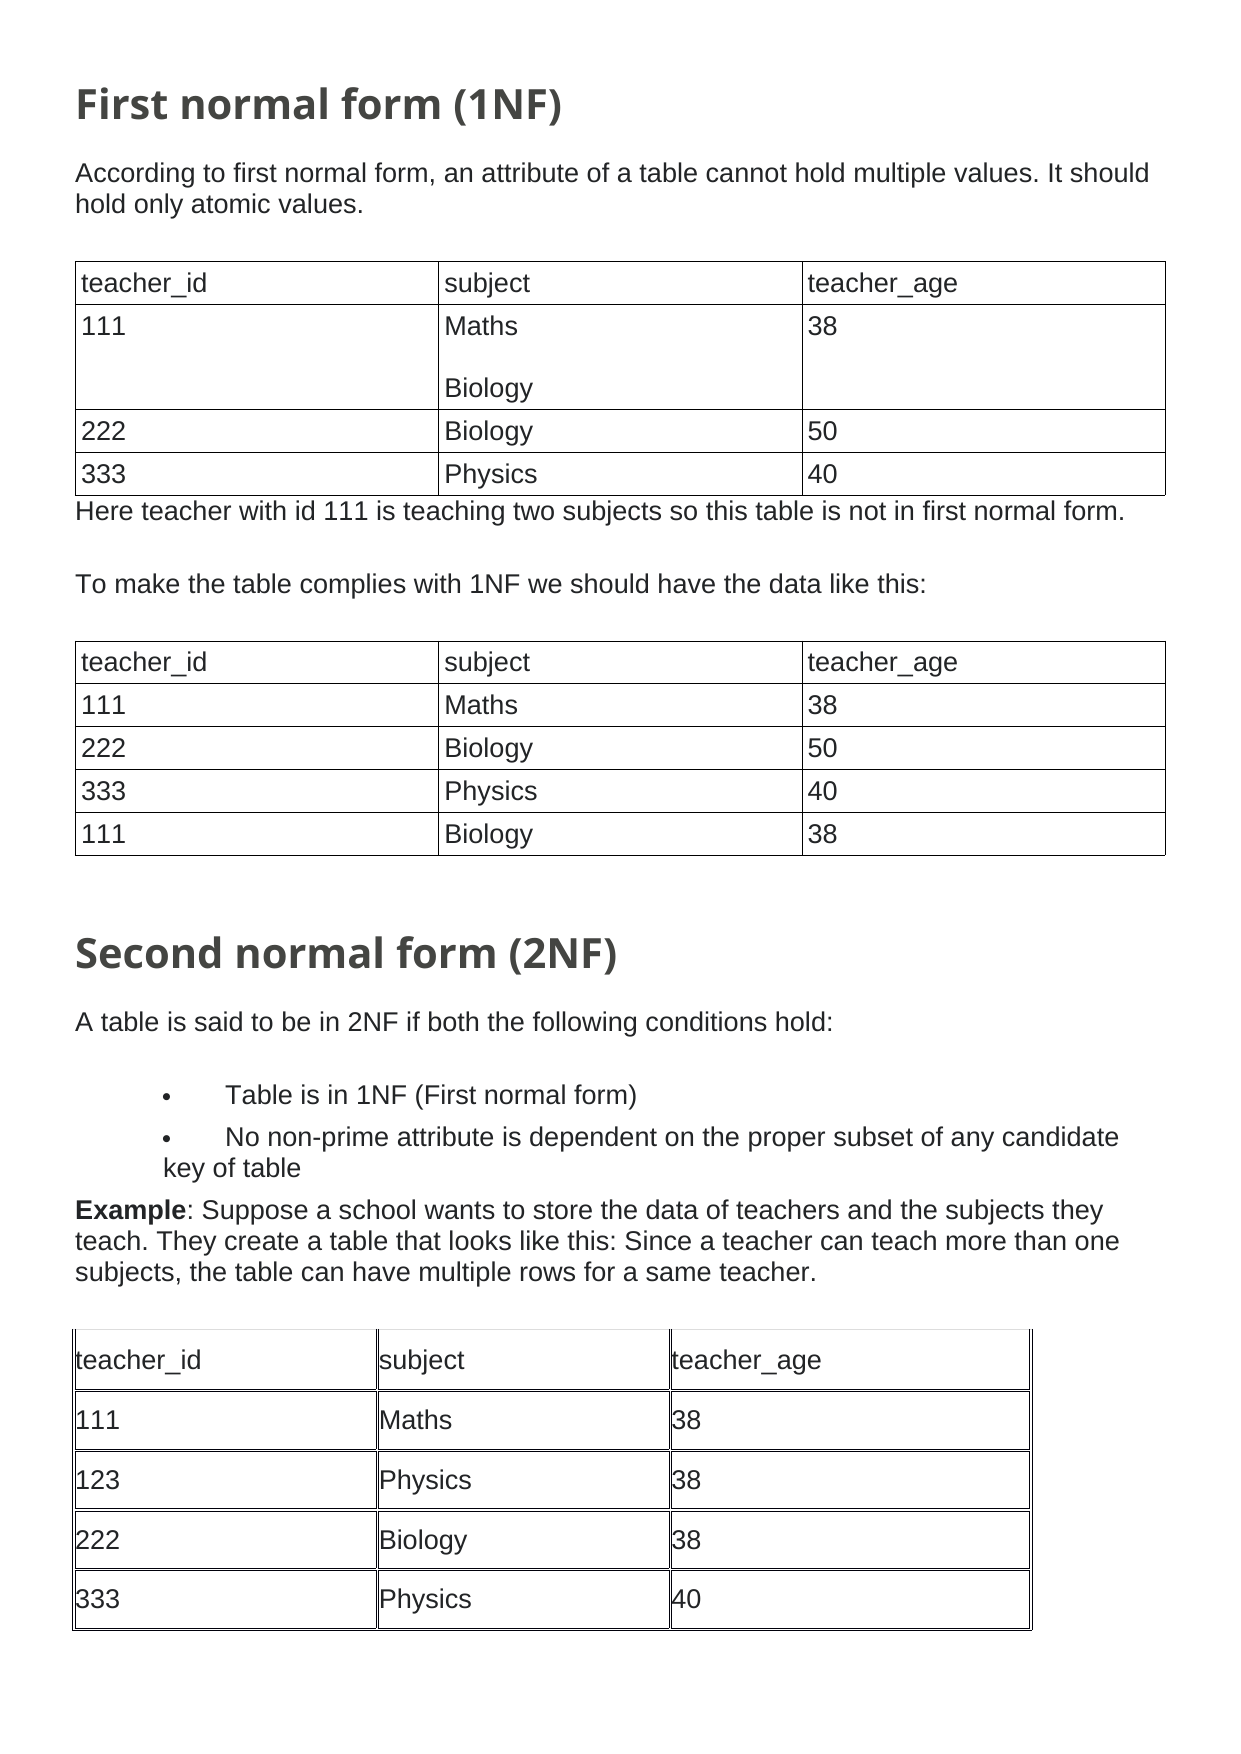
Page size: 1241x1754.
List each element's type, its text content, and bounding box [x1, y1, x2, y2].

table_cell 40 [672, 1571, 1029, 1628]
table_cell Maths [379, 1392, 669, 1448]
table_cell Physics [379, 1571, 669, 1628]
table_cell 333 [76, 453, 438, 495]
table_cell Maths Biology [439, 305, 802, 409]
table_cell Biology [379, 1512, 669, 1568]
text Example: Suppose a school wants to store the data of teachers and the subjects they teach. They create a table that looks like this: Since a teacher can teach more than one subjects, the table can have multiple rows for a same teacher. [75, 1194, 1165, 1287]
table_cell 111 [76, 305, 438, 409]
table_cell 333 [76, 1571, 376, 1628]
table_cell 222 [76, 727, 438, 769]
table_cell 38 [803, 813, 1165, 854]
table_cell 38 [672, 1512, 1029, 1568]
table_cell 38 [803, 305, 1165, 409]
table_cell 222 [76, 410, 438, 452]
table_cell 111 [76, 684, 438, 726]
table_cell 40 [803, 453, 1165, 495]
table_cell 123 [76, 1452, 376, 1508]
table_header teacher_id [76, 262, 438, 304]
text A table is said to be in 2NF if both the following conditions hold: [75, 1006, 1165, 1038]
table_cell 38 [803, 684, 1165, 726]
table_cell 50 [803, 410, 1165, 452]
table_header teacher_age [803, 262, 1165, 304]
table_cell 38 [672, 1392, 1029, 1448]
table_header teacher_age [672, 1330, 1029, 1389]
table_cell 111 [76, 1392, 376, 1448]
list Table is in 1NF (First normal form) [163, 1079, 1165, 1110]
text Here teacher with id 111 is teaching two subjects so this table is not in first normal form. [75, 496, 1165, 526]
subtitle First normal form (1NF) [75, 75, 1165, 132]
table_header subject [379, 1330, 669, 1389]
table_header teacher_age [803, 642, 1165, 683]
table_cell Biology [439, 410, 802, 452]
subtitle Second normal form (2NF) [75, 924, 1165, 981]
table_cell Physics [439, 453, 802, 495]
text According to first normal form, an attribute of a table cannot hold multiple values. It should hold only atomic values. [75, 157, 1165, 220]
table_cell 38 [672, 1452, 1029, 1508]
table_header teacher_id [76, 642, 438, 683]
table_cell Biology [439, 727, 802, 769]
table_header subject [439, 642, 802, 683]
table_cell Physics [379, 1452, 669, 1508]
table_header subject [439, 262, 802, 304]
text To make the table complies with 1NF we should have the data like this: [75, 568, 1165, 599]
table_cell 50 [803, 727, 1165, 769]
table_cell 40 [803, 770, 1165, 812]
table_cell 111 [76, 813, 438, 854]
table_cell 333 [76, 770, 438, 812]
table_cell 222 [76, 1512, 376, 1568]
list No non-prime attribute is dependent on the proper subset of any candidate key of table [163, 1121, 1165, 1183]
table_header teacher_id [76, 1330, 376, 1389]
table_cell Maths [439, 684, 802, 726]
table_cell Physics [439, 770, 802, 812]
table_cell Biology [439, 813, 802, 854]
